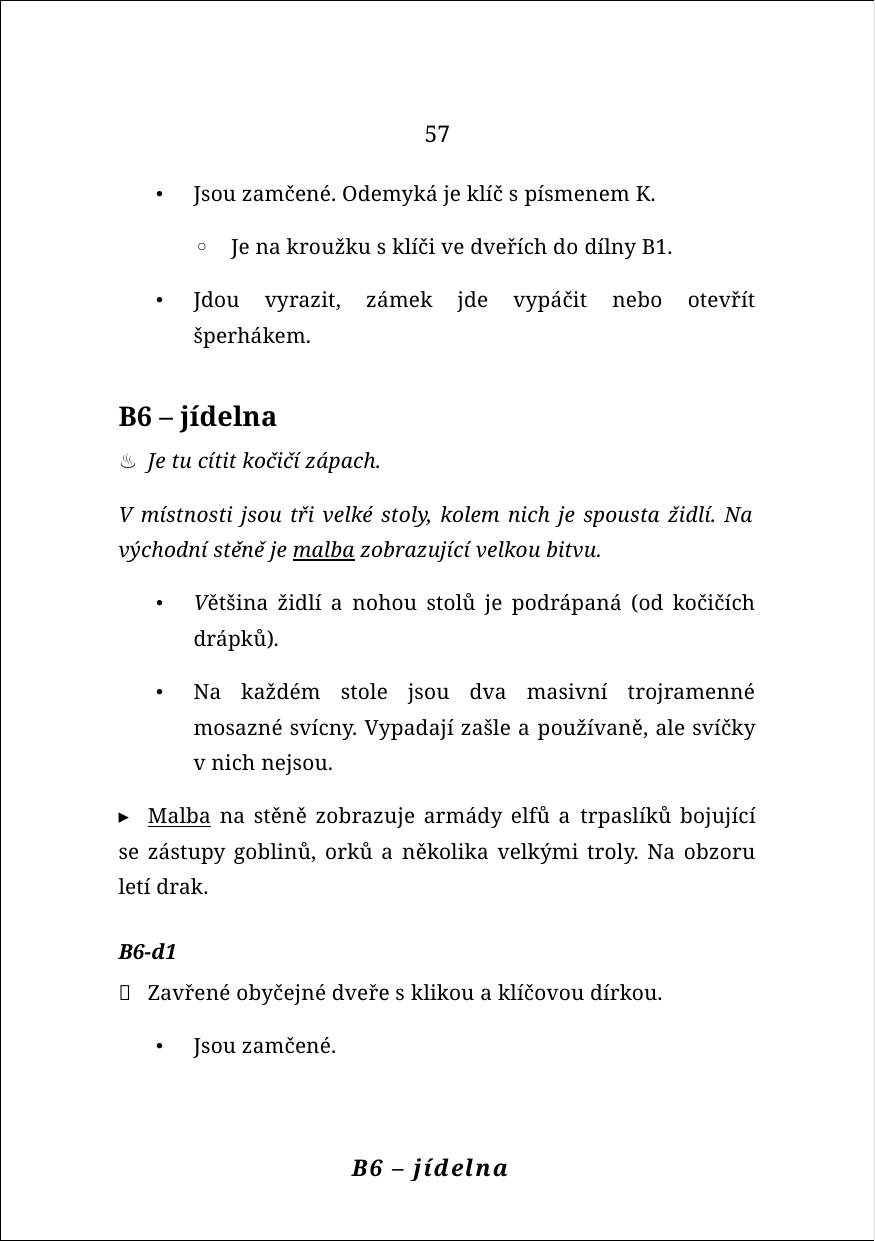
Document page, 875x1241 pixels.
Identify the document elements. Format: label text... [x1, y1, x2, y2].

text V⁠ místnosti jsou tři velké stoly, kolem nich je spousta židlí. Na východní stěně je malba zobrazující velkou bitvu. [118, 500, 756, 564]
text ▸ Malba na stěně zobrazuje armády elfů a⁠ trpaslíků bojující se zástupy goblinů, orků a⁠ několika velkými troly. Na obzoru letí drak. [118, 801, 756, 901]
list Na každém stole jsou dva masivní trojramenné mosazné svícny. Vypadají zašle a⁠ používaně, ale svíčky v⁠ nich nejsou. [156, 677, 756, 777]
subtitle B6-d1 [118, 937, 756, 966]
list Jdou vyrazit, zámek jde vypáčit nebo otevřít šperhákem. [156, 285, 756, 349]
text ♨ Je tu cítit kočičí zápach. [118, 446, 756, 475]
text 🚪 Zavřené obyčejné dveře s⁠ klikou a⁠ klíčovou dírkou. [118, 978, 756, 1006]
list Je na kroužku s⁠ klíči ve dveřích do dílny B1. [193, 232, 756, 261]
list Jsou zamčené. [156, 1031, 756, 1059]
list Jsou zamčené. Odemyká je klíč s⁠ písmenem K. [156, 179, 756, 207]
list Většina židlí a⁠ nohou stolů je podrápaná (od kočičích drápků). [156, 588, 756, 652]
subtitle B6 – jídelna [118, 398, 756, 435]
